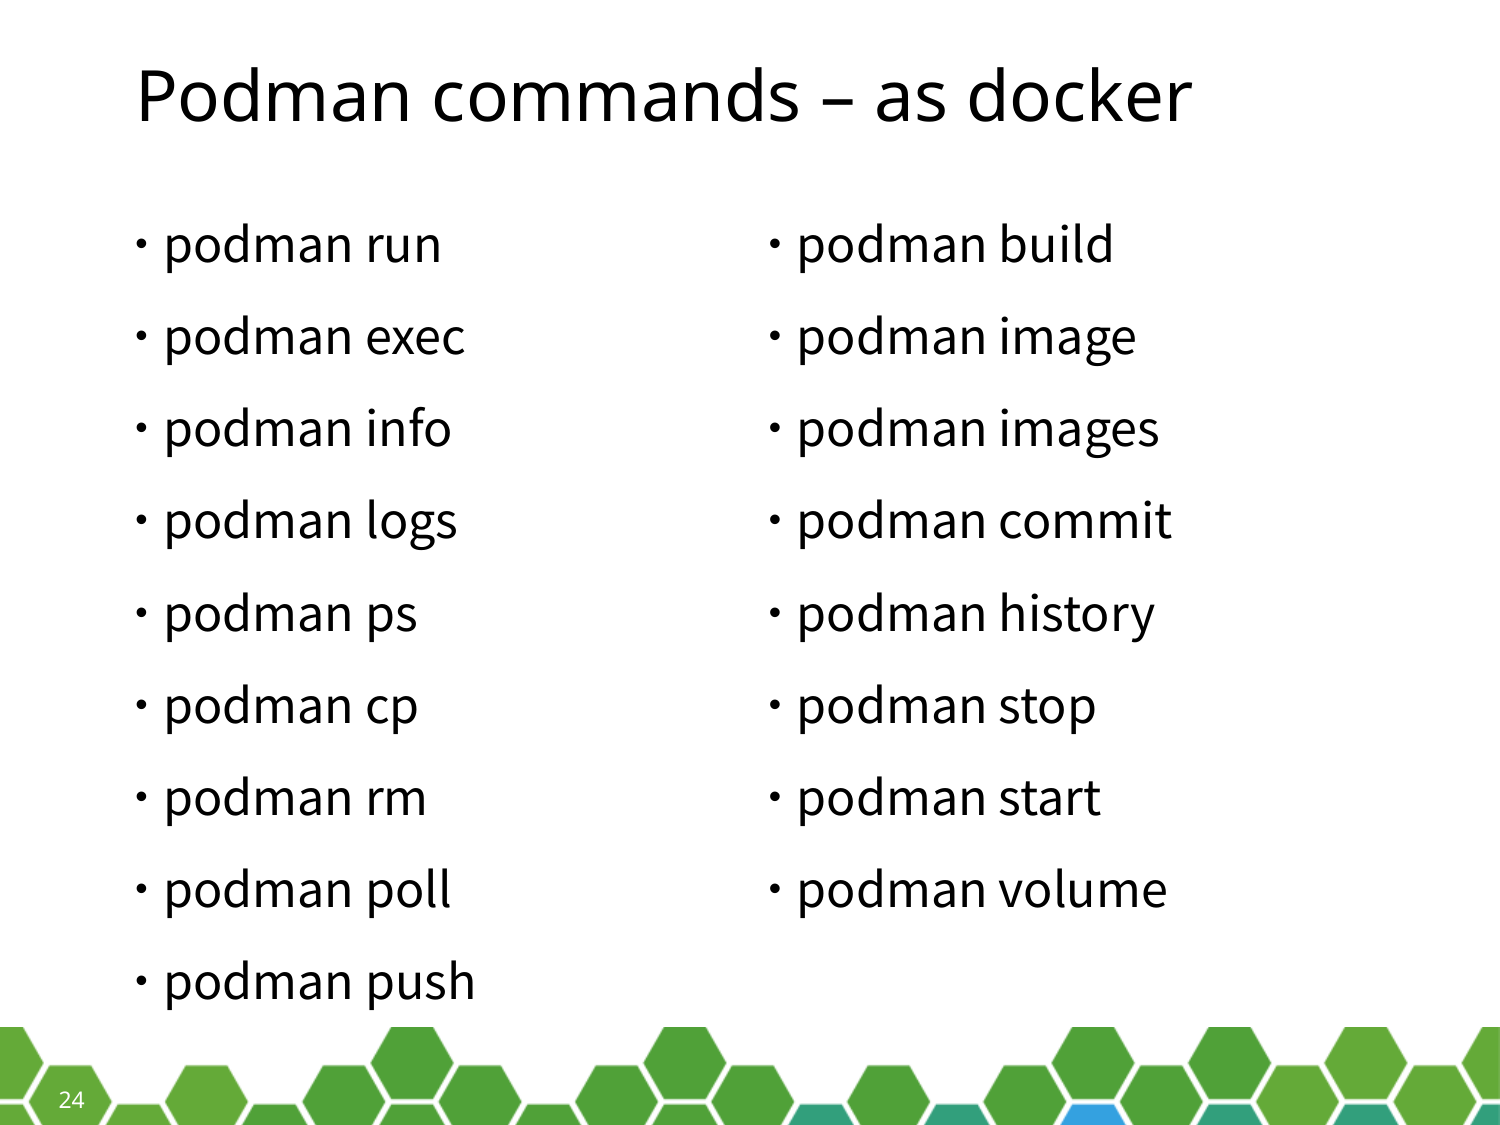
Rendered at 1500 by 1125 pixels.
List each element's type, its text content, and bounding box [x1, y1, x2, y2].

list podman run podman exec podman info podman logs podman ps podman cp podman rm podman poll podman push [135, 208, 739, 862]
title Podman commands – as docker [135, 12, 1372, 175]
list podman build podman image podman images podman commit podman history podman stop podman start podman volume [768, 208, 1372, 862]
picture [0, 1027, 1500, 1125]
